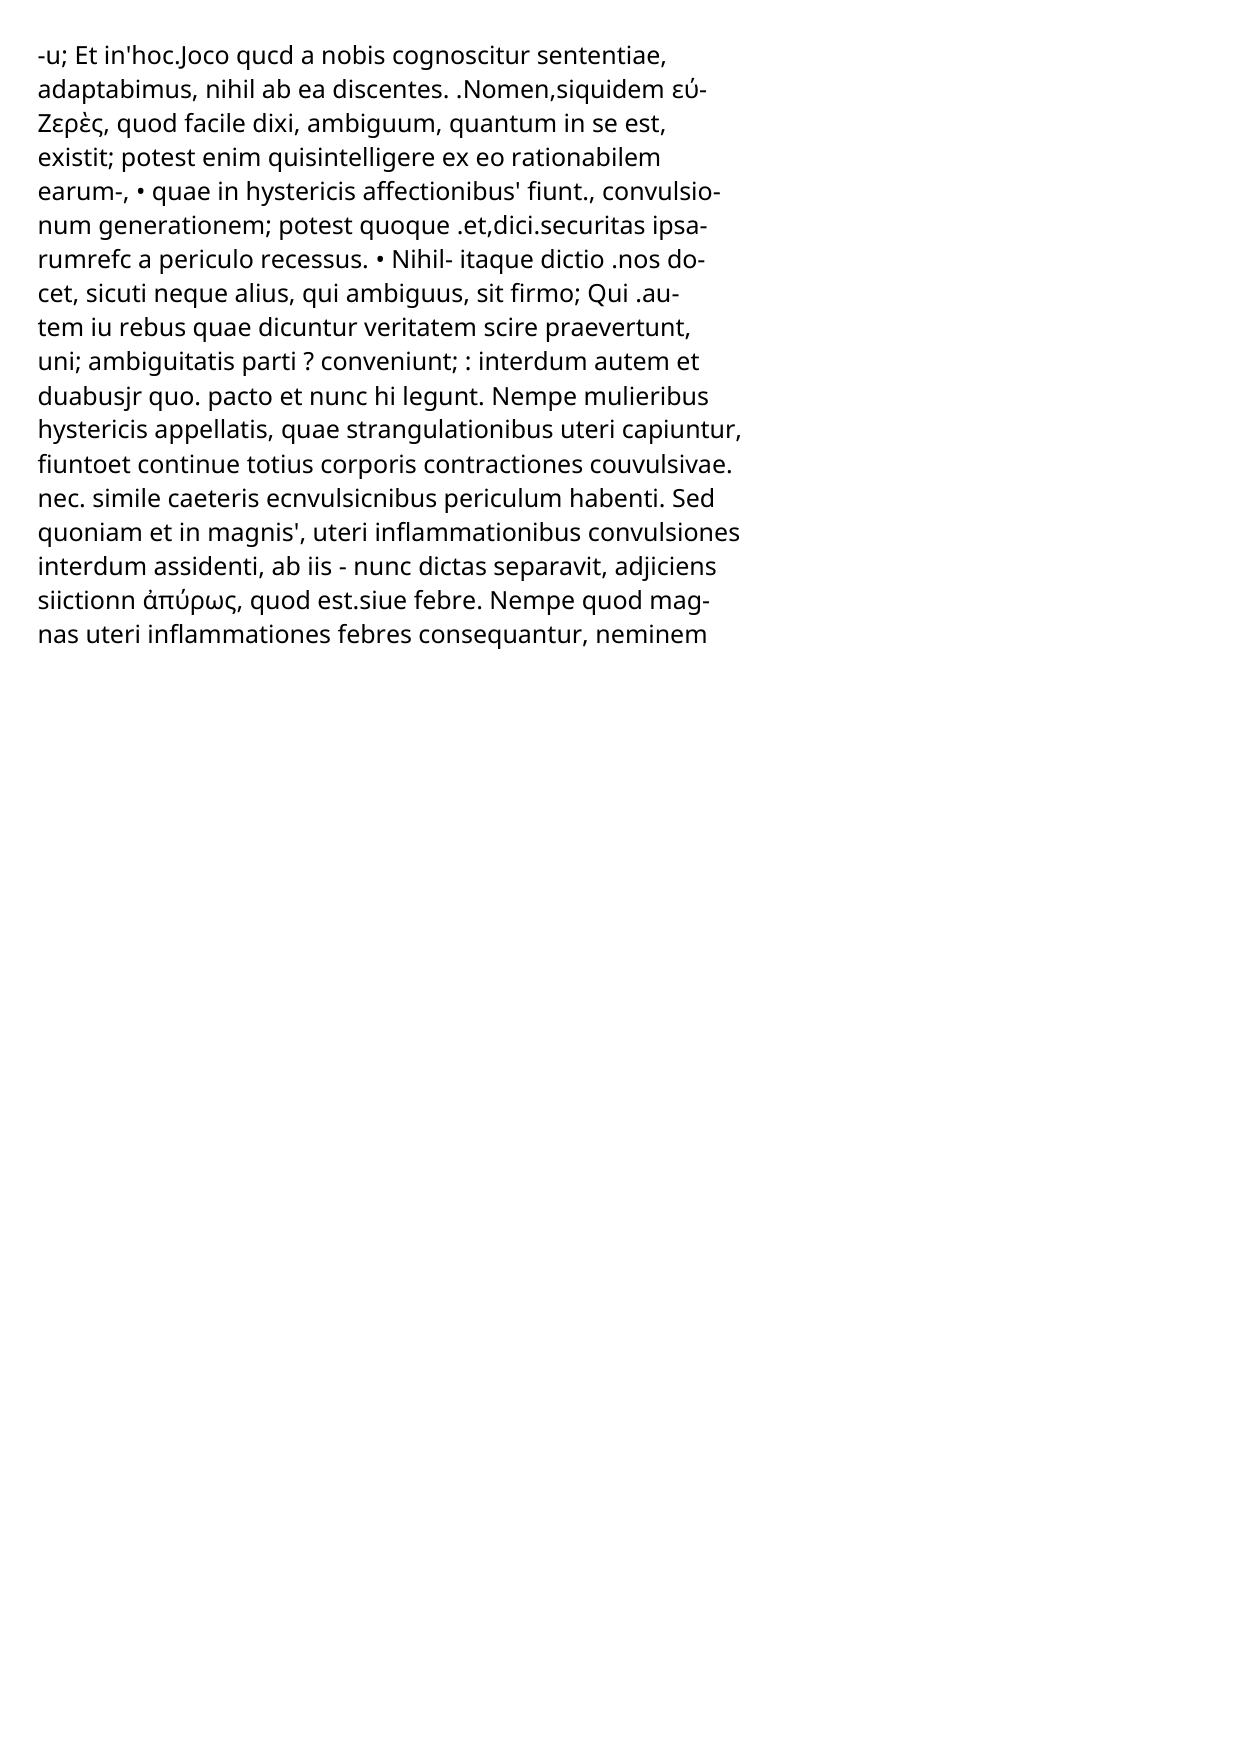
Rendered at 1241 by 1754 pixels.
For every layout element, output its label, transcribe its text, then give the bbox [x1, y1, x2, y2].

text -u; Et in'hoc.Joco qucd a nobis cognoscitur sententiae, adaptabimus, nihil ab ea discentes. .Nomen,siquidem εύ- Ζερὲς, quod facile dixi, ambiguum, quantum in se est, existit; potest enim quisintelligere ex eo rationabilem earum-, • quae in hystericis affectionibus' fiunt., convulsio- num generationem; potest quoque .et,dici.securitas ipsa- rumrefc a periculo recessus. • Nihil- itaque dictio .nos do- cet, sicuti neque alius, qui ambiguus, sit firmo; Qui .au- tem iu rebus quae dicuntur veritatem scire praevertunt, uni; ambiguitatis parti ? conveniunt; : interdum autem et duabusjr quo. pacto et nunc hi legunt. Nempe mulieribus hystericis appellatis, quae strangulationibus uteri capiuntur, fiuntoet continue totius corporis contractiones couvulsivae. nec. simile caeteris ecnvulsicnibus periculum habenti. Sed quoniam et in magnis', uteri inflammationibus convulsiones interdum assidenti, ab iis - nunc dictas separavit, adjiciens siictionn ἀπύρως, quod est.siue febre. Nempe quod mag- nas uteri inflammationes febres consequantur, neminem [37, 37, 1203, 651]
